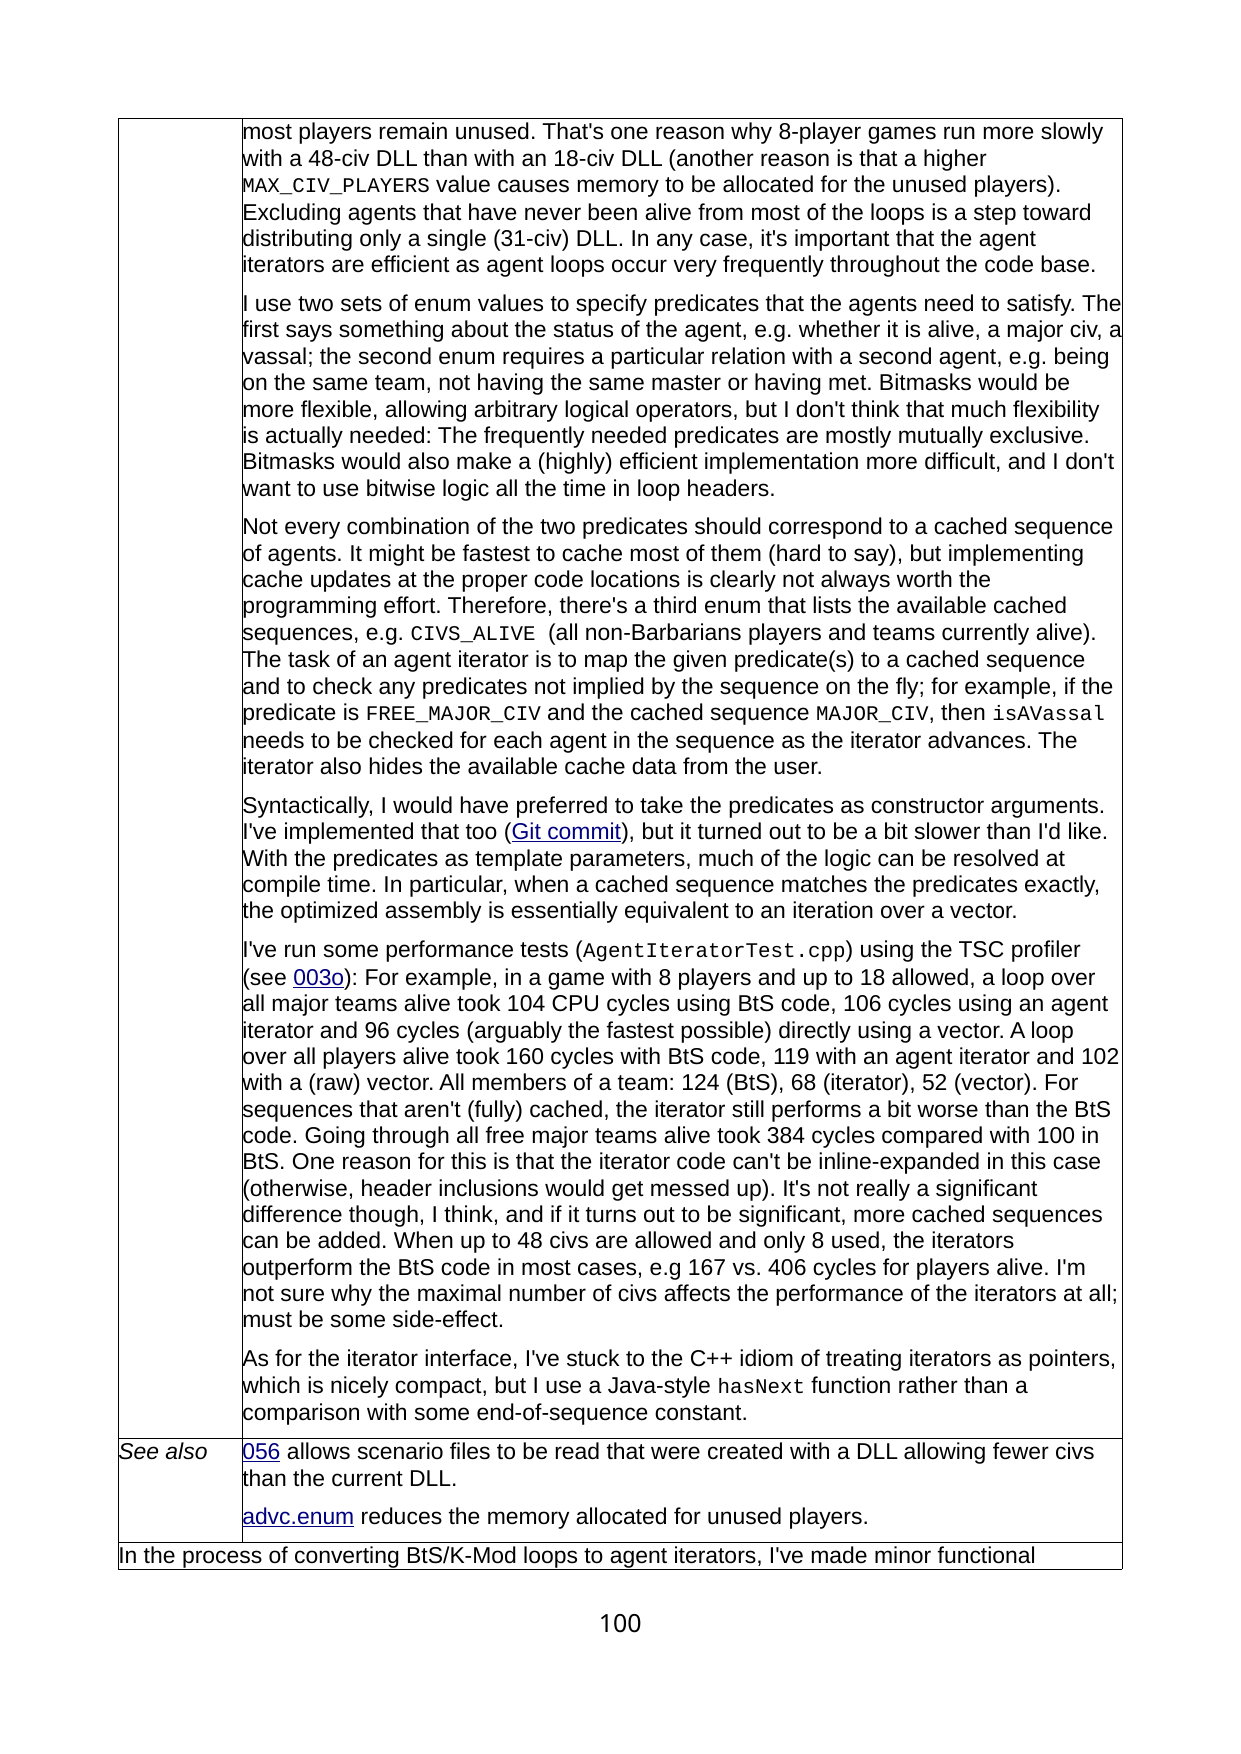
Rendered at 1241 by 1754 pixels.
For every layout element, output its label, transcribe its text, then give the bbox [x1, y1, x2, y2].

table_cell In the process of converting BtS/K-Mod loops to agent iterators, I've made minor functional [119, 1543, 1122, 1568]
table_cell [119, 119, 242, 1438]
table_cell most players remain unused. That's one reason why 8-player games run more slowly with a 48-civ DLL than with an 18-civ DLL (another reason is that a higher MAX_CIV_PLAYERS value causes memory to be allocated for the unused players). Excluding agents that have never been alive from most of the loops is a step toward distributing only a single (31-civ) DLL. In any case, it's important that the agent iterators are efficient as agent loops occur very frequently throughout the code base. I use two sets of enum values to specify predicates that the agents need to satisfy. The first says something about the status of the agent, e.g. whether it is alive, a major civ, a vassal; the second enum requires a particular relation with a second agent, e.g. being on the same team, not having the same master or having met. Bitmasks would be more flexible, allowing arbitrary logical operators, but I don't think that much flexibility is actually needed: The frequently needed predicates are mostly mutually exclusive. Bitmasks would also make a (highly) efficient implementation more difficult, and I don't want to use bitwise logic all the time in loop headers. Not every combination of the two predicates should correspond to a cached sequence of agents. It might be fastest to cache most of them (hard to say), but implementing cache updates at the proper code locations is clearly not always worth the programming effort. Therefore, there's a third enum that lists the available cached sequences, e.g. CIVS_ALIVE (all non-Barbarians players and teams currently alive). The task of an agent iterator is to map the given predicate(s) to a cached sequence and to check any predicates not implied by the sequence on the fly; for example, if the predicate is FREE_MAJOR_CIV and the cached sequence MAJOR_CIV, then isAVassal needs to be checked for each agent in the sequence as the iterator advances. The iterator also hides the available cache data from the user. Syntactically, I would have preferred to take the predicates as constructor arguments. I've implemented that too (Git commit), but it turned out to be a bit slower than I'd like. With the predicates as template parameters, much of the logic can be resolved at compile time. In particular, when a cached sequence matches the predicates exactly, the optimized assembly is essentially equivalent to an iteration over a vector. I've run some performance tests (AgentIteratorTest.cpp) using the TSC profiler (see 003o): For example, in a game with 8 players and up to 18 allowed, a loop over all major teams alive took 104 CPU cycles using BtS code, 106 cycles using an agent iterator and 96 cycles (arguably the fastest possible) directly using a vector. A loop over all players alive took 160 cycles with BtS code, 119 with an agent iterator and 102 with a (raw) vector. All members of a team: 124 (BtS), 68 (iterator), 52 (vector). For sequences that aren't (fully) cached, the iterator still performs a bit worse than the BtS code. Going through all free major teams alive took 384 cycles compared with 100 in BtS. One reason for this is that the iterator code can't be inline-expanded in this case (otherwise, header inclusions would get messed up). It's not really a significant difference though, I think, and if it turns out to be significant, more cached sequences can be added. When up to 48 civs are allowed and only 8 used, the iterators outperform the BtS code in most cases, e.g 167 vs. 406 cycles for players alive. I'm not sure why the maximal number of civs affects the performance of the iterators at all; must be some side-effect. As for the iterator interface, I've stuck to the C++ idiom of treating iterators as pointers, which is nicely compact, but I use a Java-style hasNext function rather than a comparison with some end-of-sequence constant. [243, 119, 1122, 1438]
table_cell 056 allows scenario files to be read that were created with a DLL allowing fewer civs than the current DLL. advc.enum reduces the memory allocated for unused players. [243, 1439, 1122, 1542]
table_cell See also [119, 1439, 242, 1542]
